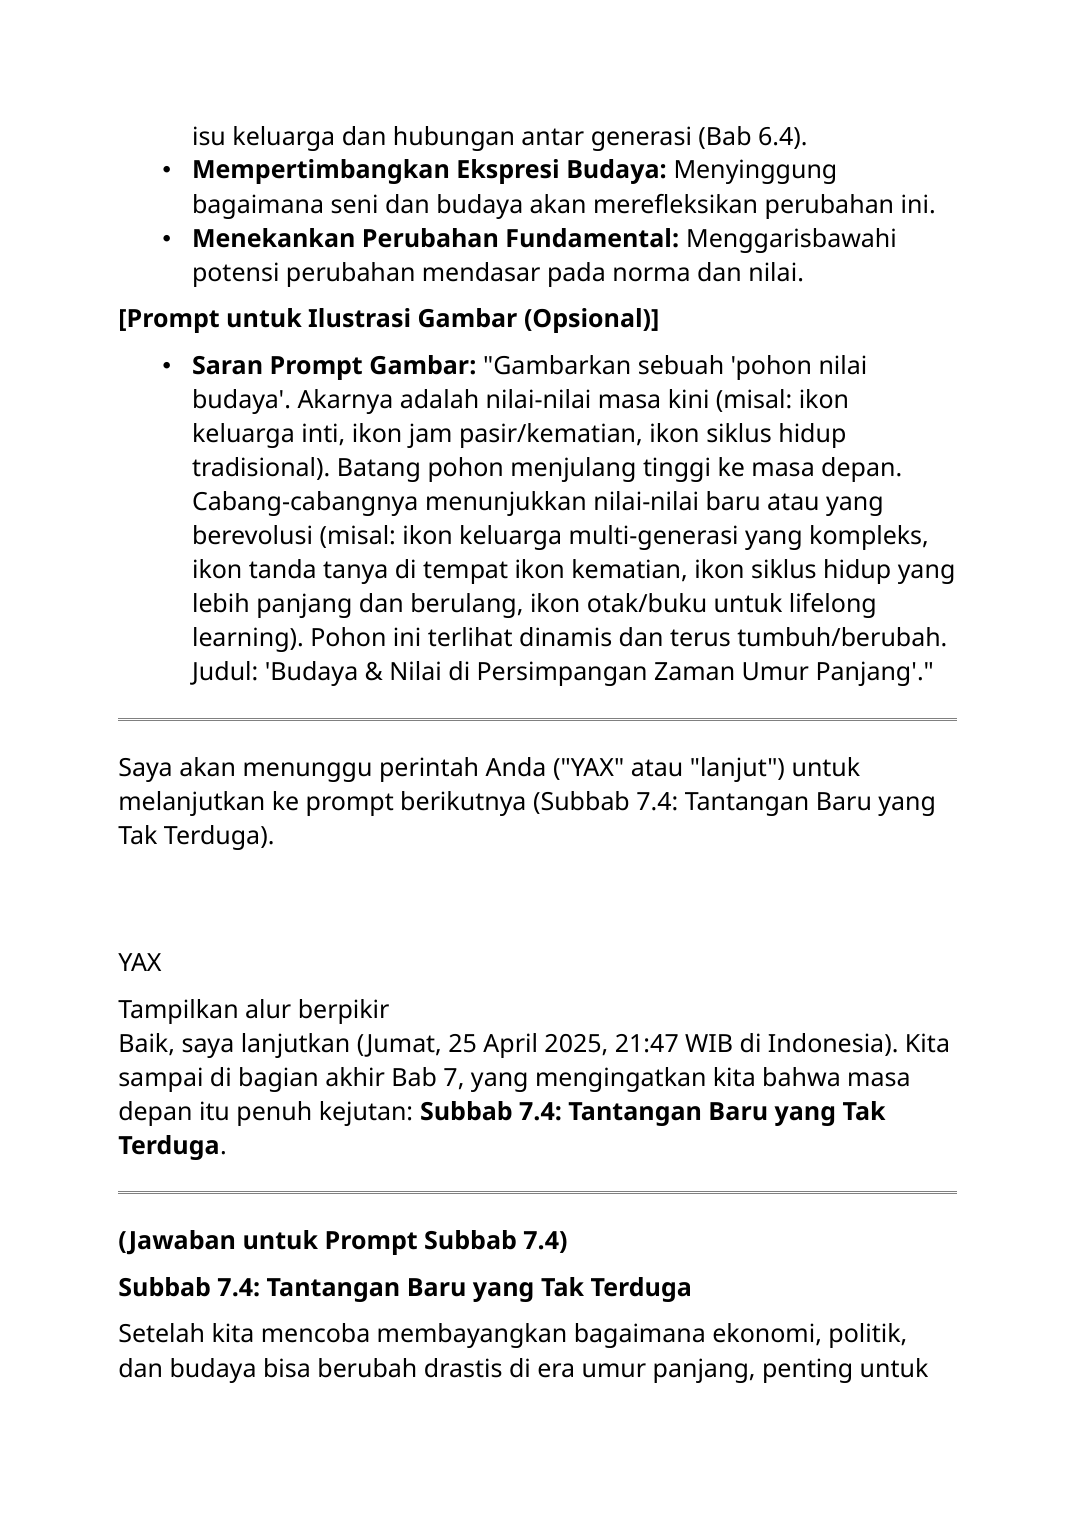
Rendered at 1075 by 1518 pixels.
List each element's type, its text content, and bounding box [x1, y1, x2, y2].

text Baik, saya lanjutkan (Jumat, 25 April 2025, 21:47 WIB di Indonesia). Kita sampai di bagian akhir Bab 7, yang mengingatkan kita bahwa masa depan itu penuh kejutan: Subbab 7.4: Tantangan Baru yang Tak Terduga. [118, 1025, 957, 1162]
text (Jawaban untuk Prompt Subbab 7.4) [118, 1223, 957, 1257]
text [Prompt untuk Ilustrasi Gambar (Opsional)] [118, 301, 957, 335]
text Setelah kita mencoba membayangkan bagaimana ekonomi, politik, dan budaya bisa berubah drastis di era umur panjang, penting untuk [118, 1316, 957, 1384]
text Tampilkan alur berpikir [118, 991, 957, 1025]
text Subbab 7.4: Tantangan Baru yang Tak Terduga [118, 1269, 957, 1304]
list Mempertimbangkan Ekspresi Budaya: Menyinggung bagaimana seni dan budaya akan merefleksikan perubahan ini. [162, 152, 957, 220]
list isu keluarga dan hubungan antar generasi (Bab 6.4). [162, 118, 957, 152]
list Menekankan Perubahan Fundamental: Menggarisbawahi potensi perubahan mendasar pada norma dan nilai. [162, 220, 957, 288]
text YAX [118, 945, 957, 979]
list Saran Prompt Gambar: "Gambarkan sebuah 'pohon nilai budaya'. Akarnya adalah nilai-nilai masa kini (misal: ikon keluarga inti, ikon jam pasir/kematian, ikon siklus hidup tradisional). Batang pohon menjulang tinggi ke masa depan. Cabang-cabangnya menunjukkan nilai-nilai baru atau yang berevolusi (misal: ikon keluarga multi-generasi yang kompleks, ikon tanda tanya di tempat ikon kematian, ikon siklus hidup yang lebih panjang dan berulang, ikon otak/buku untuk lifelong learning). Pohon ini terlihat dinamis dan terus tumbuh/berubah. Judul: 'Budaya & Nilai di Persimpangan Zaman Umur Panjang'." [162, 347, 957, 688]
text Saya akan menunggu perintah Anda ("YAX" atau "lanjut") untuk melanjutkan ke prompt berikutnya (Subbab 7.4: Tantangan Baru yang Tak Terduga). [118, 749, 957, 852]
